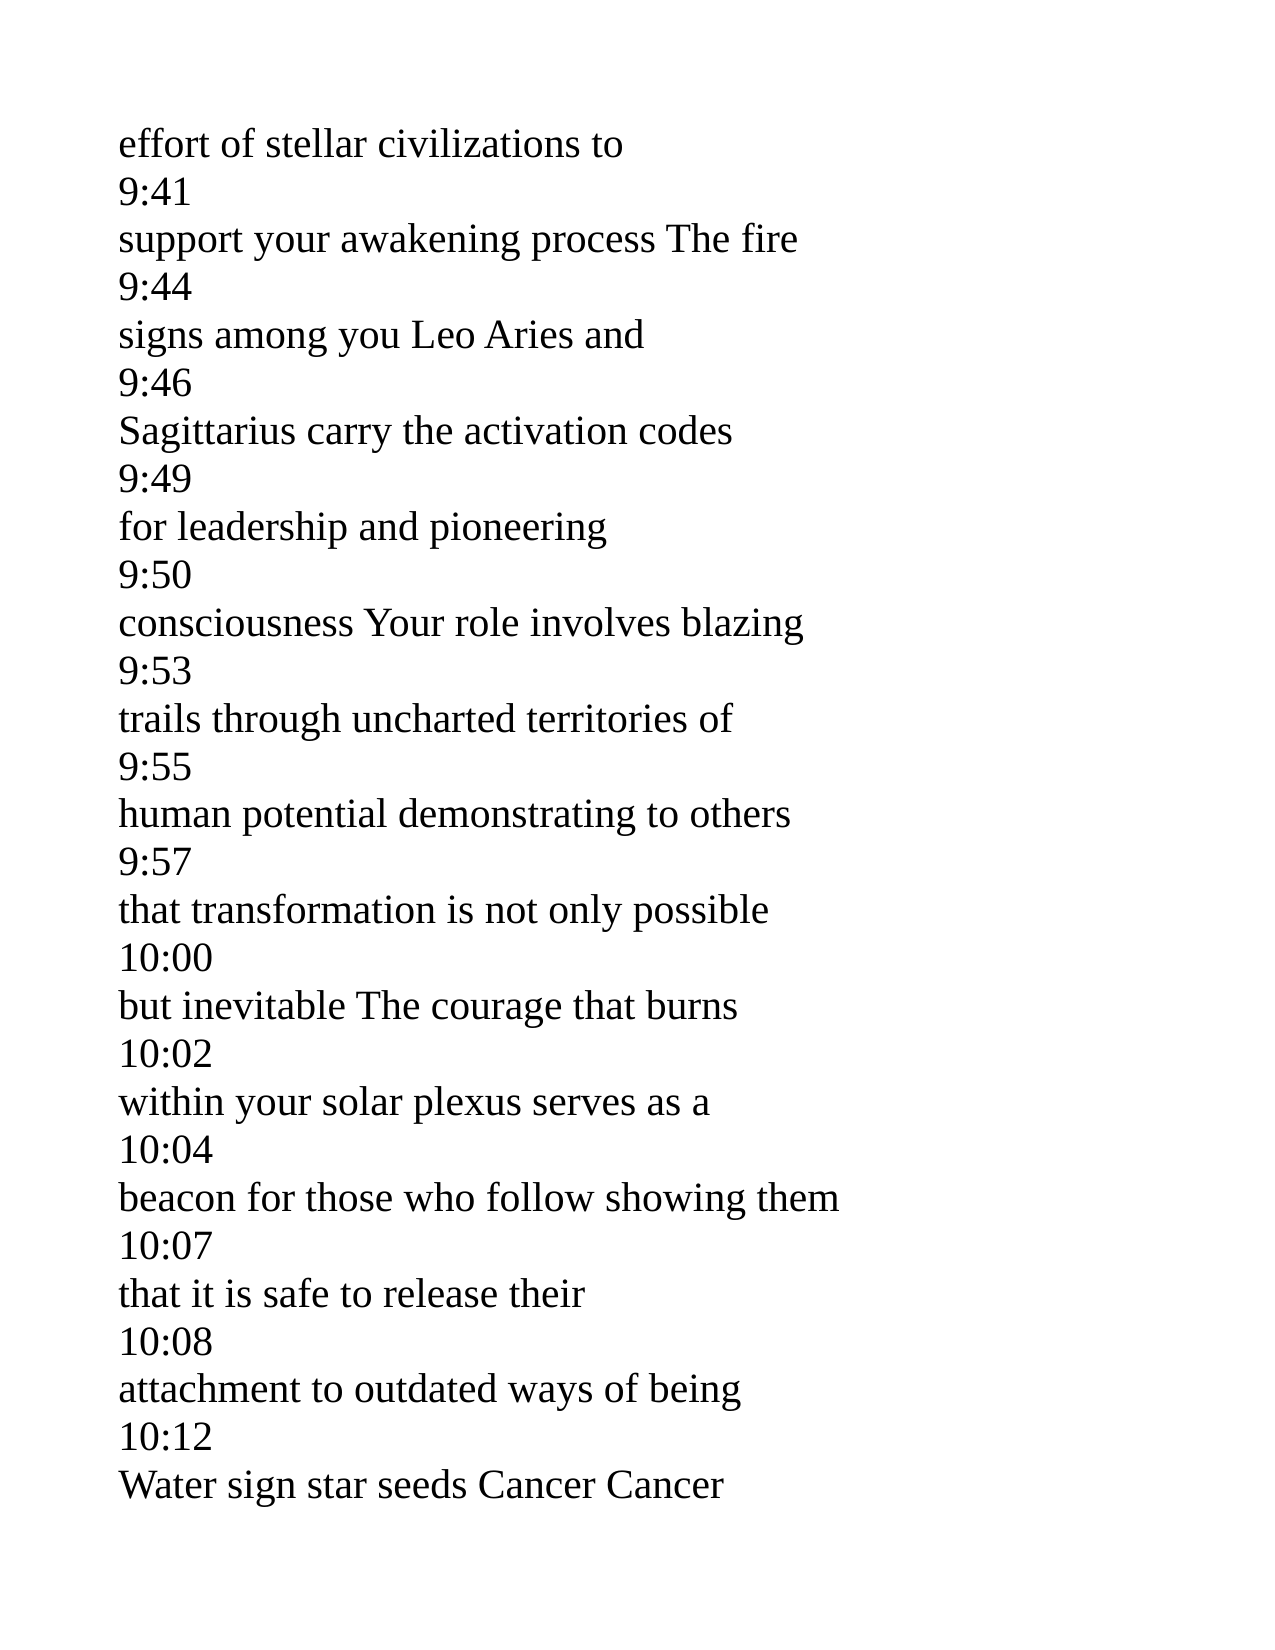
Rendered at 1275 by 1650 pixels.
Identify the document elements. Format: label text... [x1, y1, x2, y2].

text consciousness Your role involves blazing [118, 597, 1157, 645]
text within your solar plexus serves as a [118, 1076, 1157, 1124]
text 10:00 [118, 933, 1157, 981]
text Water sign star seeds Cancer Cancer [118, 1460, 1157, 1508]
text 10:12 [118, 1412, 1157, 1460]
text 9:41 [118, 166, 1157, 214]
text 9:53 [118, 645, 1157, 693]
text but inevitable The courage that burns [118, 981, 1157, 1028]
text 9:50 [118, 549, 1157, 597]
text 10:07 [118, 1220, 1157, 1268]
text for leadership and pioneering [118, 501, 1157, 549]
text that it is safe to release their [118, 1268, 1157, 1316]
text 9:55 [118, 741, 1157, 789]
text trails through uncharted territories of [118, 693, 1157, 741]
text human potential demonstrating to others [118, 789, 1157, 837]
text 9:44 [118, 262, 1157, 310]
text 9:57 [118, 837, 1157, 885]
text 9:46 [118, 358, 1157, 406]
text Sagittarius carry the activation codes [118, 406, 1157, 453]
text signs among you Leo Aries and [118, 310, 1157, 358]
text 10:04 [118, 1124, 1157, 1172]
text effort of stellar civilizations to [118, 118, 1157, 166]
text 10:08 [118, 1316, 1157, 1364]
text attachment to outdated ways of being [118, 1364, 1157, 1412]
text that transformation is not only possible [118, 885, 1157, 933]
text beacon for those who follow showing them [118, 1172, 1157, 1220]
text 10:02 [118, 1028, 1157, 1076]
text 9:49 [118, 453, 1157, 501]
text support your awakening process The fire [118, 214, 1157, 262]
